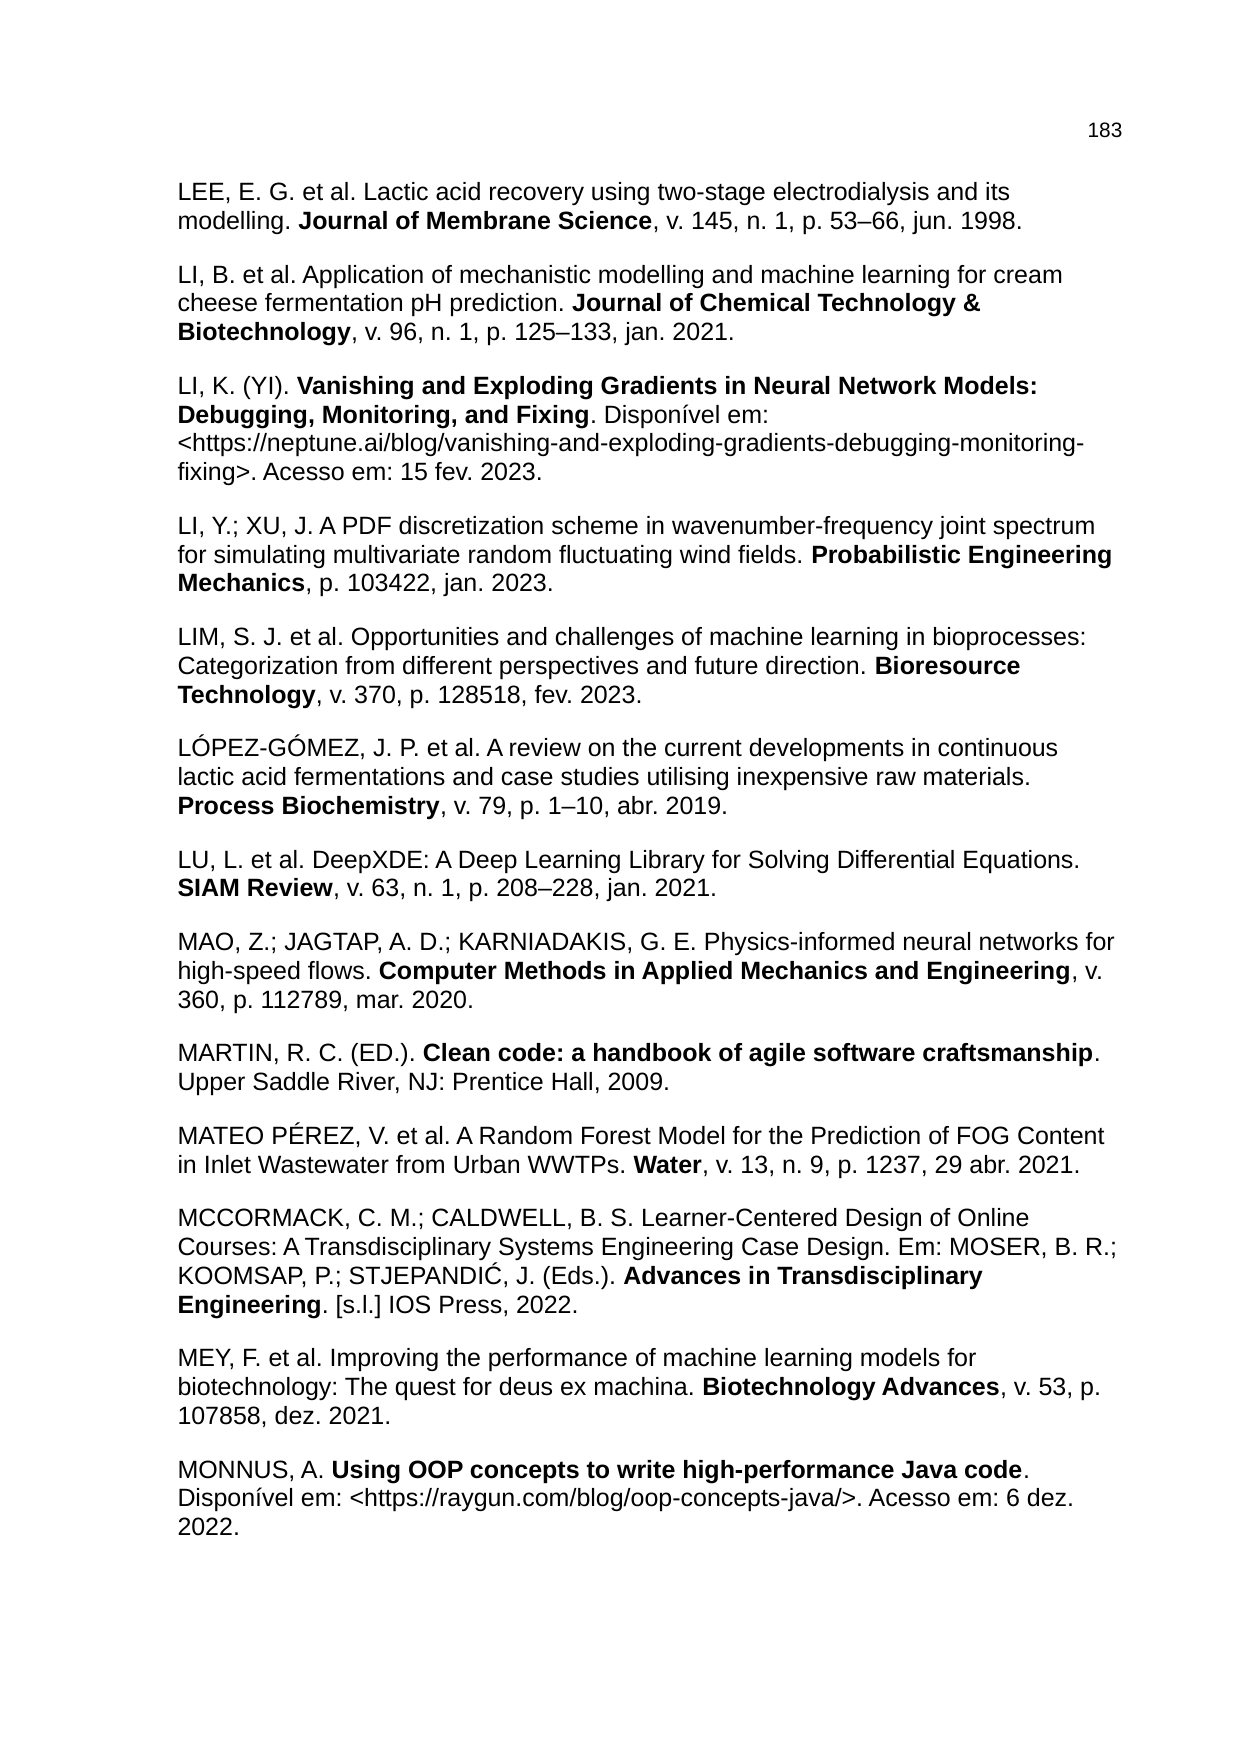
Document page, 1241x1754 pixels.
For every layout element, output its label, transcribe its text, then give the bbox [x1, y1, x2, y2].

text MARTIN, R. C. (ED.). Clean code: a handbook of agile software craftsmanship. Upper Saddle River, NJ: Prentice Hall, 2009. [177, 1038, 1122, 1096]
text MATEO PÉREZ, V. et al. A Random Forest Model for the Prediction of FOG Content in Inlet Wastewater from Urban WWTPs. Water, v. 13, n. 9, p. 1237, 29 abr. 2021. [177, 1121, 1122, 1178]
text LI, Y.; XU, J. A PDF discretization scheme in wavenumber-frequency joint spectrum for simulating multivariate random fluctuating wind fields. Probabilistic Engineering Mechanics, p. 103422, jan. 2023. [177, 511, 1122, 597]
text MONNUS, A. Using OOP concepts to write high-performance Java code. Disponível em: <https://raygun.com/blog/oop-concepts-java/>. Acesso em: 6 dez. 2022. [177, 1454, 1122, 1541]
text LI, K. (YI). Vanishing and Exploding Gradients in Neural Network Models: Debugging, Monitoring, and Fixing. Disponível em: <https://neptune.ai/blog/vanishing-and-exploding-gradients-debugging-monitoring-fixing>. Acesso em: 15 fev. 2023. [177, 371, 1122, 486]
text LIM, S. J. et al. Opportunities and challenges of machine learning in bioprocesses: Categorization from different perspectives and future direction. Bioresource Technology, v. 370, p. 128518, fev. 2023. [177, 622, 1122, 708]
text MCCORMACK, C. M.; CALDWELL, B. S. Learner-Centered Design of Online Courses: A Transdisciplinary Systems Engineering Case Design. Em: MOSER, B. R.; KOOMSAP, P.; STJEPANDIĆ, J. (Eds.). Advances in Transdisciplinary Engineering. [s.l.] IOS Press, 2022. [177, 1203, 1122, 1318]
text LEE, E. G. et al. Lactic acid recovery using two-stage electrodialysis and its modelling. Journal of Membrane Science, v. 145, n. 1, p. 53–66, jun. 1998. [177, 177, 1122, 234]
text LÓPEZ-GÓMEZ, J. P. et al. A review on the current developments in continuous lactic acid fermentations and case studies utilising inexpensive raw materials. Process Biochemistry, v. 79, p. 1–10, abr. 2019. [177, 733, 1122, 819]
text LI, B. et al. Application of mechanistic modelling and machine learning for cream cheese fermentation pH prediction. Journal of Chemical Technology & Biotechnology, v. 96, n. 1, p. 125–133, jan. 2021. [177, 259, 1122, 346]
text MAO, Z.; JAGTAP, A. D.; KARNIADAKIS, G. E. Physics-informed neural networks for high-speed flows. Computer Methods in Applied Mechanics and Engineering, v. 360, p. 112789, mar. 2020. [177, 927, 1122, 1013]
text MEY, F. et al. Improving the performance of machine learning models for biotechnology: The quest for deus ex machina. Biotechnology Advances, v. 53, p. 107858, dez. 2021. [177, 1343, 1122, 1429]
text LU, L. et al. DeepXDE: A Deep Learning Library for Solving Differential Equations. SIAM Review, v. 63, n. 1, p. 208–228, jan. 2021. [177, 844, 1122, 902]
